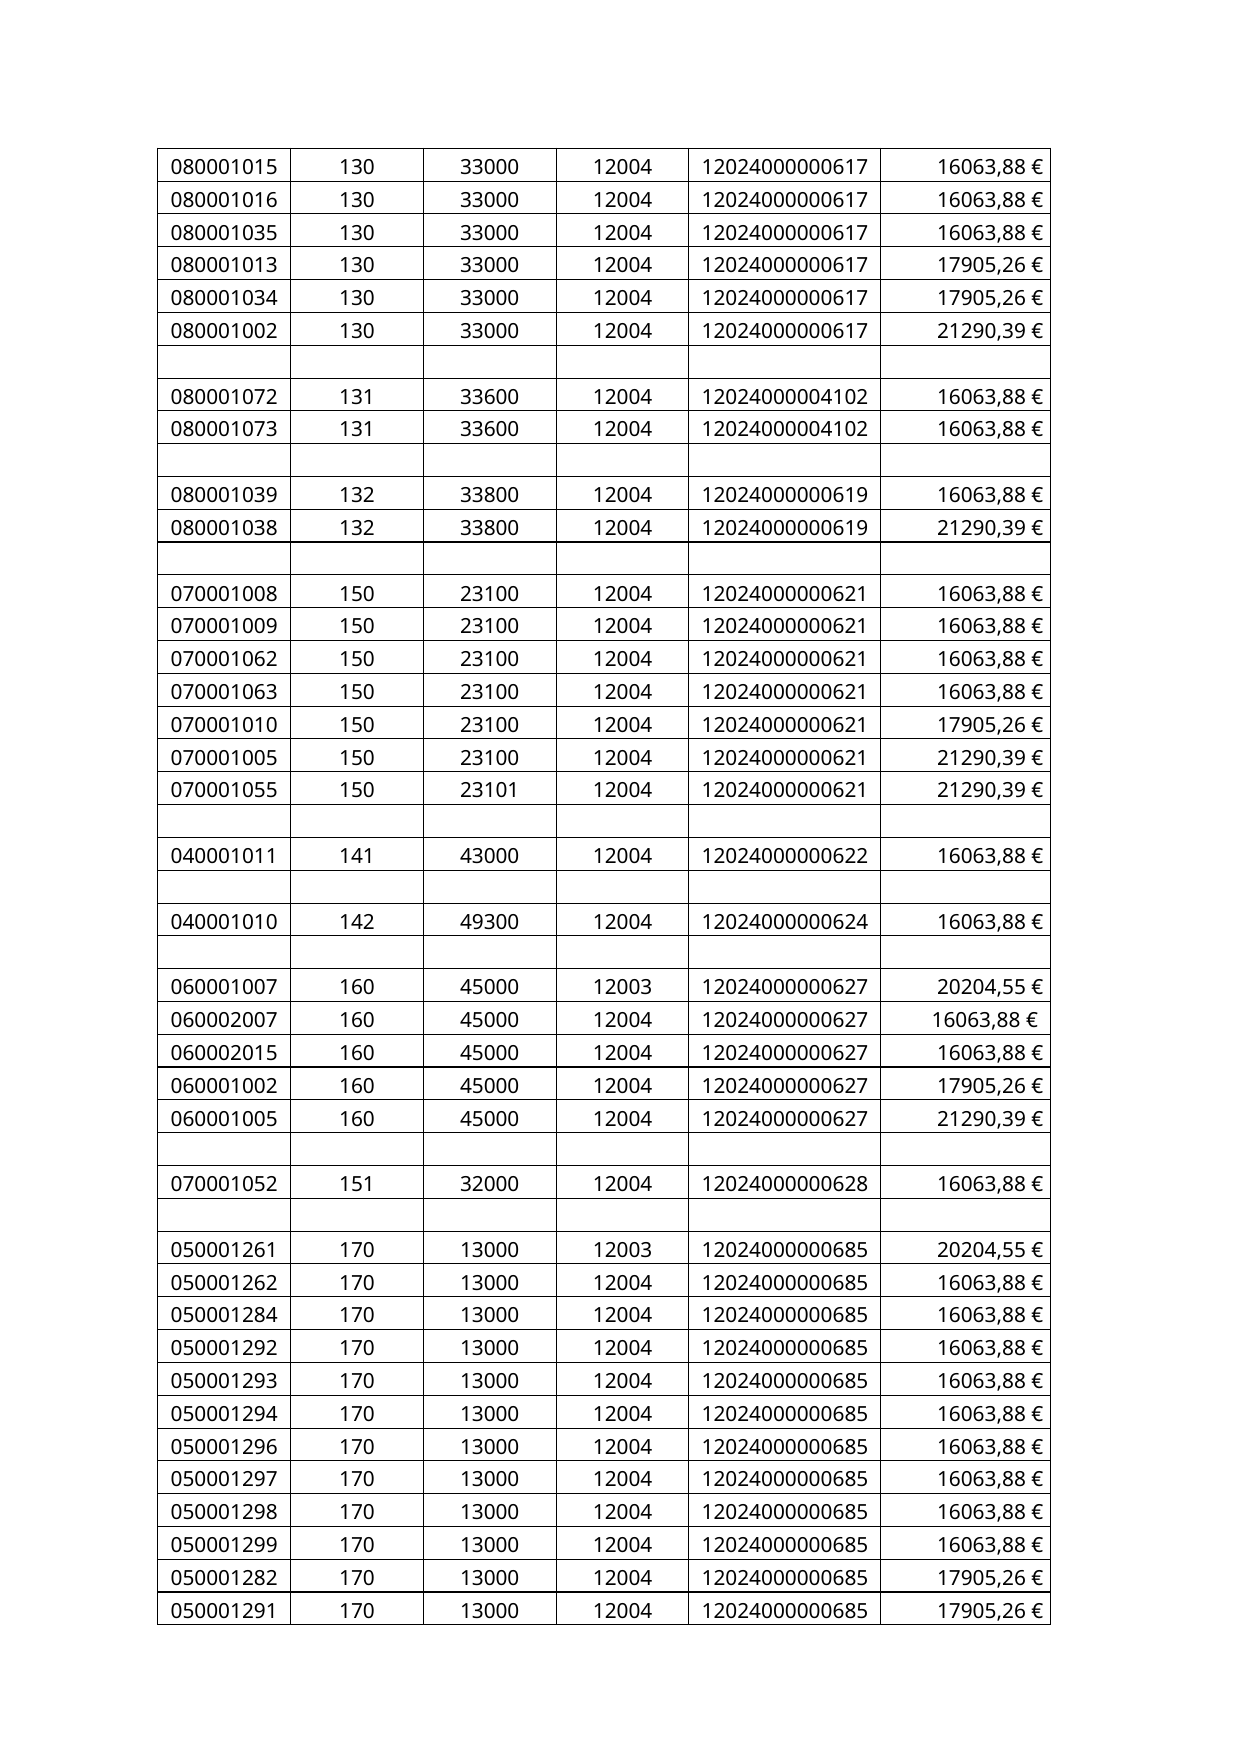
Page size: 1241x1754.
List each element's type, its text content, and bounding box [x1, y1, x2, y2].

table_cell 12024000000685 [689, 1461, 880, 1493]
table_cell 070001008 [158, 575, 290, 607]
table_cell [291, 1133, 423, 1165]
table_cell 16063,88 € [881, 477, 1050, 509]
table_cell 12004 [557, 1002, 688, 1034]
table_cell 170 [291, 1527, 423, 1559]
table_cell 16063,88 € [881, 1429, 1050, 1460]
table_cell 160 [291, 1100, 423, 1132]
table_cell 21290,39 € [881, 510, 1050, 541]
table_cell 12004 [557, 1396, 688, 1427]
table_cell 12004 [557, 1560, 688, 1591]
table_cell 12024000000685 [689, 1330, 880, 1362]
table_cell 17905,26 € [881, 1068, 1050, 1099]
table_cell 150 [291, 575, 423, 607]
table_cell 23100 [424, 641, 556, 673]
table_cell 050001261 [158, 1232, 290, 1263]
table_cell 12004 [557, 379, 688, 410]
table_cell 33800 [424, 510, 556, 541]
table_cell 16063,88 € [881, 1396, 1050, 1427]
table_cell [424, 805, 556, 837]
table_cell 170 [291, 1264, 423, 1296]
table_cell 142 [291, 904, 423, 935]
table_cell 33000 [424, 214, 556, 246]
table_cell [689, 444, 880, 476]
table_cell 13000 [424, 1560, 556, 1591]
table_cell 12004 [557, 674, 688, 706]
table_cell 33000 [424, 182, 556, 213]
table_cell 12024000000685 [689, 1264, 880, 1296]
table_cell 12004 [557, 214, 688, 246]
table_cell 16063,88 € [881, 1494, 1050, 1526]
table_cell 080001035 [158, 214, 290, 246]
table_cell [158, 871, 290, 902]
table_cell 080001013 [158, 247, 290, 279]
table_cell 080001072 [158, 379, 290, 410]
table_cell 23100 [424, 674, 556, 706]
table_cell 12024000000627 [689, 969, 880, 1001]
table_cell [424, 543, 556, 574]
table_cell 13000 [424, 1330, 556, 1362]
table_cell 12004 [557, 1429, 688, 1460]
table_cell 060002007 [158, 1002, 290, 1034]
table_cell [158, 444, 290, 476]
table_cell 16063,88 € [881, 411, 1050, 443]
table_cell 33000 [424, 247, 556, 279]
table_cell 160 [291, 1035, 423, 1066]
table_cell [689, 805, 880, 837]
table_cell [291, 346, 423, 377]
table_cell 170 [291, 1560, 423, 1591]
table_cell 12024000000685 [689, 1363, 880, 1394]
table_cell 16063,88 € [881, 575, 1050, 607]
table_cell 16063,88 € [881, 674, 1050, 706]
table_cell 17905,26 € [881, 1560, 1050, 1591]
table_cell 132 [291, 477, 423, 509]
table_cell [689, 346, 880, 377]
table_cell 12004 [557, 1593, 688, 1624]
table_cell 16063,88 € [881, 214, 1050, 246]
table_cell [557, 871, 688, 902]
table_cell 12004 [557, 1330, 688, 1362]
table_cell 16063,88 € [881, 1264, 1050, 1296]
table_cell 12024000000685 [689, 1396, 880, 1427]
table_cell [158, 543, 290, 574]
table_cell [424, 1133, 556, 1165]
table_cell 170 [291, 1593, 423, 1624]
table_cell 12024000000621 [689, 674, 880, 706]
table_cell 050001299 [158, 1527, 290, 1559]
table_cell 13000 [424, 1297, 556, 1329]
table_cell 20204,55 € [881, 1232, 1050, 1263]
table_cell 12024000000627 [689, 1068, 880, 1099]
table_cell 160 [291, 969, 423, 1001]
table_cell 141 [291, 838, 423, 869]
table_cell 12024000000617 [689, 313, 880, 344]
table_cell [881, 805, 1050, 837]
table_cell 170 [291, 1232, 423, 1263]
table_cell 13000 [424, 1593, 556, 1624]
table_cell [557, 1199, 688, 1231]
table_cell 12024000000617 [689, 280, 880, 312]
table_cell [291, 1199, 423, 1231]
table_cell 23100 [424, 707, 556, 738]
table_cell 12004 [557, 1264, 688, 1296]
table_cell 150 [291, 674, 423, 706]
table_cell 16063,88 € [881, 1363, 1050, 1394]
table_cell 12004 [557, 411, 688, 443]
table_cell 050001298 [158, 1494, 290, 1526]
table_cell 060002015 [158, 1035, 290, 1066]
table_cell 130 [291, 280, 423, 312]
table_cell 16063,88 € [881, 1330, 1050, 1362]
table_cell 12024000000617 [689, 214, 880, 246]
table_cell [424, 871, 556, 902]
table_cell 12004 [557, 1461, 688, 1493]
table_cell [158, 1199, 290, 1231]
table_cell 050001294 [158, 1396, 290, 1427]
table_cell [291, 805, 423, 837]
table_cell 33800 [424, 477, 556, 509]
table_cell 13000 [424, 1494, 556, 1526]
table_cell 12024000000685 [689, 1560, 880, 1591]
table_cell 16063,88 € [881, 641, 1050, 673]
table_cell [291, 543, 423, 574]
table_cell 12024000000621 [689, 707, 880, 738]
table_cell [424, 936, 556, 968]
table_cell 12024000000685 [689, 1232, 880, 1263]
table_cell 49300 [424, 904, 556, 935]
table_cell 160 [291, 1002, 423, 1034]
table_cell [557, 543, 688, 574]
table_cell [689, 871, 880, 902]
table_cell 23100 [424, 608, 556, 640]
table_cell 12024000000622 [689, 838, 880, 869]
table_cell 45000 [424, 1002, 556, 1034]
table_cell 12004 [557, 510, 688, 541]
table_cell [424, 444, 556, 476]
table_cell 050001291 [158, 1593, 290, 1624]
table_cell 151 [291, 1166, 423, 1198]
table_cell [557, 936, 688, 968]
table_cell [881, 871, 1050, 902]
table_cell 12004 [557, 1297, 688, 1329]
table_cell 12024000004102 [689, 379, 880, 410]
table_cell 33000 [424, 149, 556, 181]
table_cell 070001009 [158, 608, 290, 640]
table_cell 16063,88 € [881, 1297, 1050, 1329]
table_cell 170 [291, 1297, 423, 1329]
table_cell 16063,88 € [881, 149, 1050, 181]
table_cell 12004 [557, 575, 688, 607]
table_cell 12004 [557, 772, 688, 804]
table_cell 16063,88 € [881, 1527, 1050, 1559]
table_cell 12024000000621 [689, 641, 880, 673]
table_cell 45000 [424, 1035, 556, 1066]
table_cell 050001284 [158, 1297, 290, 1329]
table_cell 16063,88 € [881, 379, 1050, 410]
table_cell 23100 [424, 739, 556, 771]
table_cell 060001007 [158, 969, 290, 1001]
table_cell 16063,88 € [881, 1002, 1050, 1034]
table_cell 12004 [557, 1527, 688, 1559]
table_cell 170 [291, 1396, 423, 1427]
table_cell 32000 [424, 1166, 556, 1198]
table_cell 040001011 [158, 838, 290, 869]
table_cell 13000 [424, 1527, 556, 1559]
table_cell 20204,55 € [881, 969, 1050, 1001]
table_cell 130 [291, 182, 423, 213]
table_cell 12004 [557, 707, 688, 738]
table_cell 12004 [557, 1166, 688, 1198]
table_cell 21290,39 € [881, 739, 1050, 771]
table_cell 12024000000621 [689, 739, 880, 771]
table_cell [557, 346, 688, 377]
table_cell 21290,39 € [881, 313, 1050, 344]
table_cell 12024000000627 [689, 1035, 880, 1066]
table_cell 150 [291, 707, 423, 738]
table_cell 080001016 [158, 182, 290, 213]
table_cell 33600 [424, 379, 556, 410]
table_cell 12004 [557, 182, 688, 213]
table_cell 43000 [424, 838, 556, 869]
table_cell 12004 [557, 739, 688, 771]
table_cell 050001296 [158, 1429, 290, 1460]
table_cell 12004 [557, 904, 688, 935]
table_cell 12024000000685 [689, 1593, 880, 1624]
table_cell 170 [291, 1363, 423, 1394]
table_cell 16063,88 € [881, 608, 1050, 640]
table_cell 12004 [557, 1494, 688, 1526]
table_cell 131 [291, 411, 423, 443]
table_cell 13000 [424, 1396, 556, 1427]
table_cell 070001063 [158, 674, 290, 706]
table_cell 130 [291, 214, 423, 246]
table_cell 13000 [424, 1264, 556, 1296]
table_cell 45000 [424, 969, 556, 1001]
table_cell [689, 1199, 880, 1231]
table_cell [158, 346, 290, 377]
table_cell [291, 444, 423, 476]
table_cell 12004 [557, 247, 688, 279]
table_cell 040001010 [158, 904, 290, 935]
table_cell 12024000000619 [689, 510, 880, 541]
table_cell 16063,88 € [881, 904, 1050, 935]
table_cell 070001055 [158, 772, 290, 804]
table_cell [557, 444, 688, 476]
table_cell [158, 1133, 290, 1165]
table_cell 12004 [557, 1068, 688, 1099]
table_cell [881, 936, 1050, 968]
table_cell 33000 [424, 280, 556, 312]
table_cell 12004 [557, 641, 688, 673]
table_cell 12024000000685 [689, 1527, 880, 1559]
table_cell 17905,26 € [881, 247, 1050, 279]
table_cell 080001038 [158, 510, 290, 541]
table_cell 150 [291, 608, 423, 640]
table_cell 070001005 [158, 739, 290, 771]
table_cell [689, 543, 880, 574]
table_cell 12004 [557, 1363, 688, 1394]
table_cell [158, 805, 290, 837]
table_cell 12024000000621 [689, 575, 880, 607]
table_cell 170 [291, 1429, 423, 1460]
table_cell 130 [291, 149, 423, 181]
table_cell 16063,88 € [881, 1035, 1050, 1066]
table_cell 070001062 [158, 641, 290, 673]
table_cell 12024000000685 [689, 1494, 880, 1526]
table_cell 12024000004102 [689, 411, 880, 443]
table_cell 080001015 [158, 149, 290, 181]
table_cell 130 [291, 247, 423, 279]
table_cell 13000 [424, 1232, 556, 1263]
table_cell 050001282 [158, 1560, 290, 1591]
table_cell 170 [291, 1461, 423, 1493]
table_cell 13000 [424, 1363, 556, 1394]
table_cell 12004 [557, 1035, 688, 1066]
table_cell 12024000000627 [689, 1002, 880, 1034]
table_cell 16063,88 € [881, 838, 1050, 869]
table_cell [689, 936, 880, 968]
table_cell 16063,88 € [881, 1166, 1050, 1198]
table_cell 12003 [557, 969, 688, 1001]
table_cell 12024000000619 [689, 477, 880, 509]
table_cell 12003 [557, 1232, 688, 1263]
table_cell [881, 543, 1050, 574]
table_cell 130 [291, 313, 423, 344]
table_cell 170 [291, 1494, 423, 1526]
table_cell 150 [291, 772, 423, 804]
table_cell 12024000000628 [689, 1166, 880, 1198]
table_cell 13000 [424, 1461, 556, 1493]
table_cell [881, 1199, 1050, 1231]
table_cell [158, 936, 290, 968]
table_cell 050001292 [158, 1330, 290, 1362]
table_cell 12004 [557, 608, 688, 640]
table_cell 12004 [557, 1100, 688, 1132]
table_cell [557, 1133, 688, 1165]
table_cell 070001010 [158, 707, 290, 738]
table_cell 050001262 [158, 1264, 290, 1296]
table_cell 12024000000617 [689, 247, 880, 279]
table_cell 150 [291, 641, 423, 673]
table_cell [557, 805, 688, 837]
table_cell [881, 346, 1050, 377]
table_cell 33600 [424, 411, 556, 443]
table_cell [424, 1199, 556, 1231]
table_cell 21290,39 € [881, 772, 1050, 804]
table_cell [689, 1133, 880, 1165]
table_cell 12004 [557, 313, 688, 344]
table_cell 21290,39 € [881, 1100, 1050, 1132]
table_cell 080001039 [158, 477, 290, 509]
table_cell 150 [291, 739, 423, 771]
table_cell 33000 [424, 313, 556, 344]
table_cell [291, 871, 423, 902]
table_cell 170 [291, 1330, 423, 1362]
table_cell 070001052 [158, 1166, 290, 1198]
table_cell 12024000000617 [689, 149, 880, 181]
table_cell [881, 1133, 1050, 1165]
table_cell 16063,88 € [881, 182, 1050, 213]
table_cell 050001297 [158, 1461, 290, 1493]
table_cell 13000 [424, 1429, 556, 1460]
table_cell 12024000000624 [689, 904, 880, 935]
table_cell 17905,26 € [881, 1593, 1050, 1624]
table_cell 160 [291, 1068, 423, 1099]
table_cell 080001002 [158, 313, 290, 344]
table_cell 23100 [424, 575, 556, 607]
table_cell 45000 [424, 1068, 556, 1099]
table_cell 45000 [424, 1100, 556, 1132]
table_cell [291, 936, 423, 968]
table_cell 080001034 [158, 280, 290, 312]
table_cell 12024000000621 [689, 772, 880, 804]
table_cell [424, 346, 556, 377]
table_cell 12004 [557, 838, 688, 869]
table_cell 132 [291, 510, 423, 541]
table_cell 12024000000685 [689, 1429, 880, 1460]
table_cell 12024000000627 [689, 1100, 880, 1132]
table_cell [881, 444, 1050, 476]
table_cell 060001005 [158, 1100, 290, 1132]
table_cell 12004 [557, 149, 688, 181]
table_cell 16063,88 € [881, 1461, 1050, 1493]
table_cell 131 [291, 379, 423, 410]
table_cell 17905,26 € [881, 280, 1050, 312]
table_cell 12004 [557, 477, 688, 509]
table_cell 050001293 [158, 1363, 290, 1394]
table_cell 12024000000685 [689, 1297, 880, 1329]
table_cell 080001073 [158, 411, 290, 443]
table_cell 23101 [424, 772, 556, 804]
table_cell 17905,26 € [881, 707, 1050, 738]
table_cell 12024000000621 [689, 608, 880, 640]
table_cell 060001002 [158, 1068, 290, 1099]
table_cell 12004 [557, 280, 688, 312]
table_cell 12024000000617 [689, 182, 880, 213]
